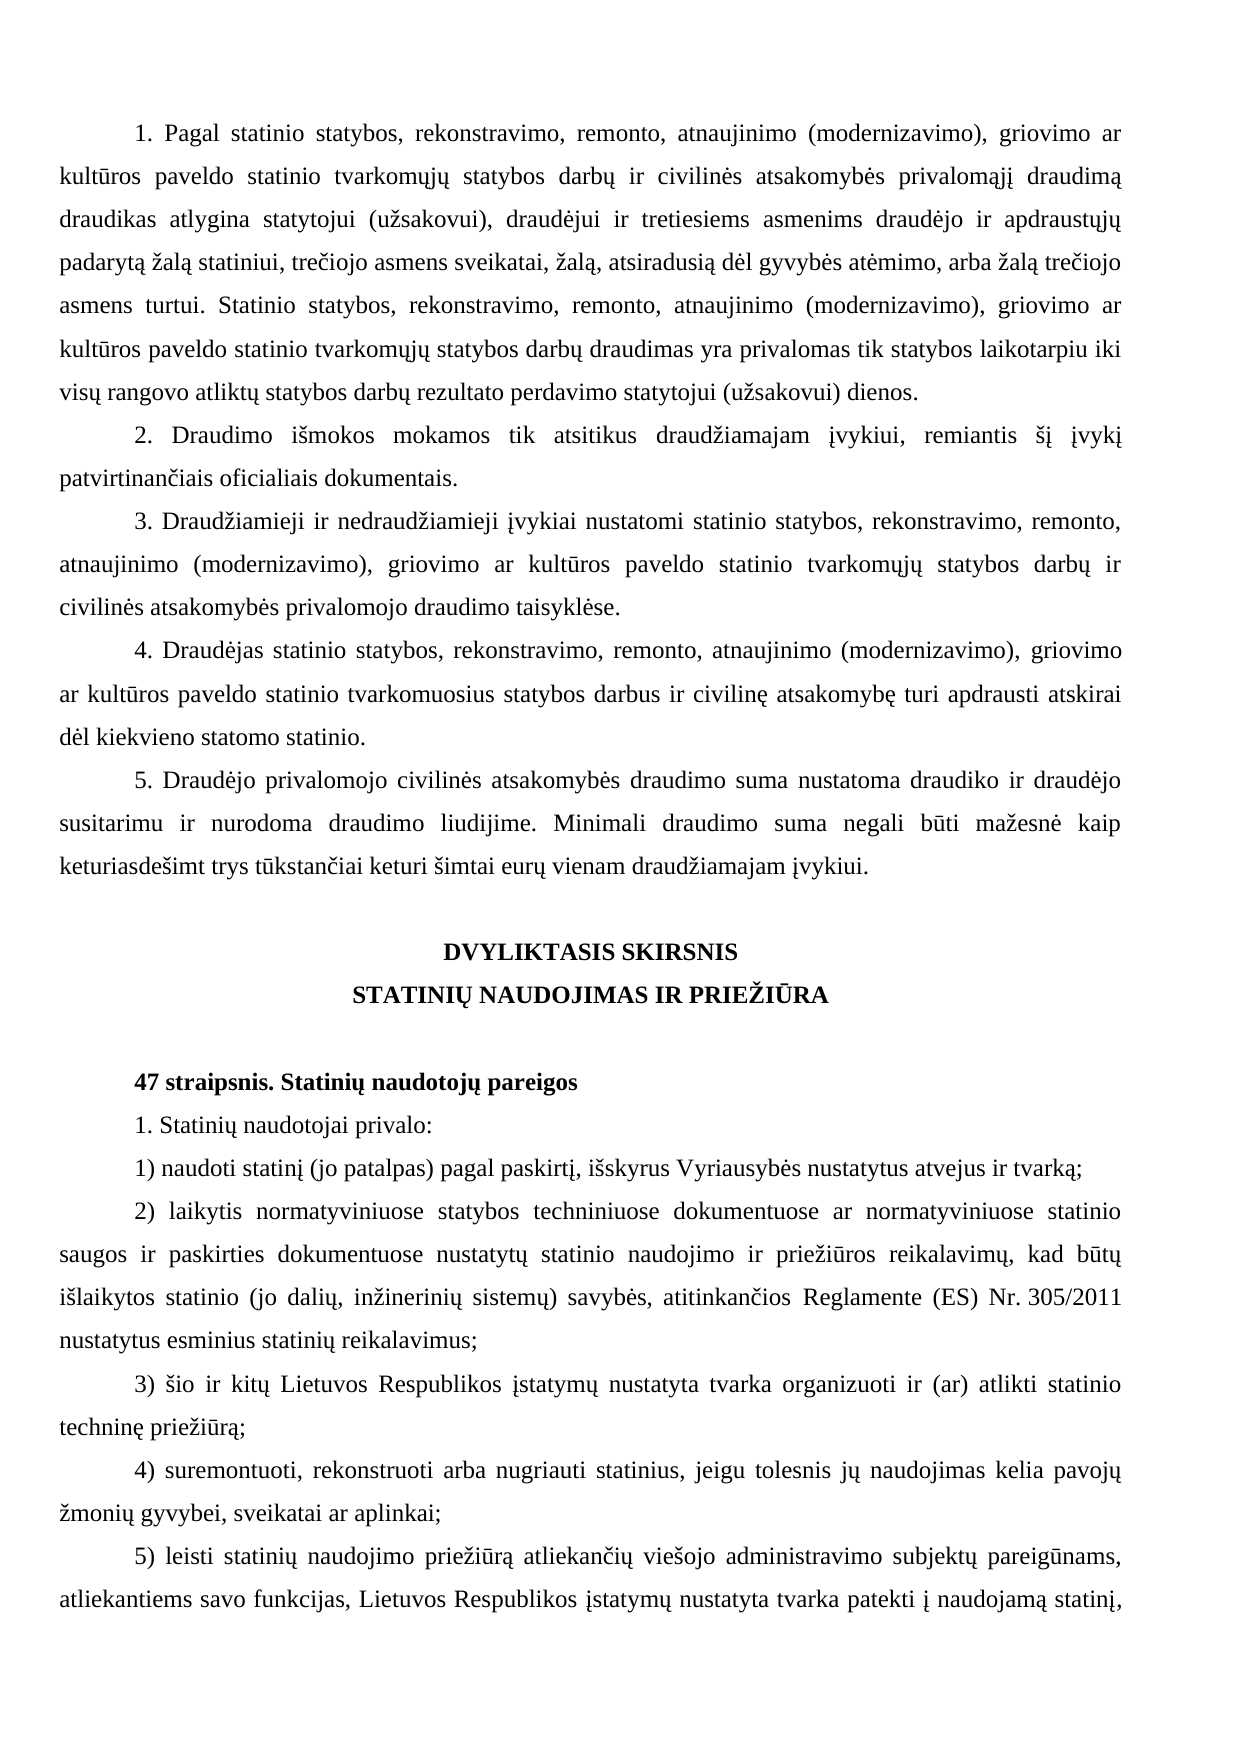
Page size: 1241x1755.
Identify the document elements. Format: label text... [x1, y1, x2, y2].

text 3) šio ir kitų Lietuvos Respublikos įstatymų nustatyta tvarka organizuoti ir (ar) atlikti statinio techninę priežiūrą; [59, 1369, 1122, 1441]
text 1. Statinių naudotojai privalo: [59, 1110, 1122, 1139]
text DVYLIKTASIS SKIRSNIS [59, 937, 1122, 966]
text 4. Draudėjas statinio statybos, rekonstravimo, remonto, atnaujinimo (modernizavimo), griovimo ar kultūros paveldo statinio tvarkomuosius statybos darbus ir civilinę atsakomybę turi apdrausti atskirai dėl kiekvieno statomo statinio. [59, 636, 1122, 751]
text 4) suremontuoti, rekonstruoti arba nugriauti statinius, jeigu tolesnis jų naudojimas kelia pavojų žmonių gyvybei, sveikatai ar aplinkai; [59, 1455, 1122, 1527]
text 2) laikytis normatyviniuose statybos techniniuose dokumentuose ar normatyviniuose statinio saugos ir paskirties dokumentuose nustatytų statinio naudojimo ir priežiūros reikalavimų, kad būtų išlaikytos statinio (jo dalių, inžinerinių sistemų) savybės, atitinkančios Reglamente (ES) Nr. 305/2011 nustatytus esminius statinių reikalavimus; [59, 1196, 1122, 1354]
text 3. Draudžiamieji ir nedraudžiamieji įvykiai nustatomi statinio statybos, rekonstravimo, remonto, atnaujinimo (modernizavimo), griovimo ar kultūros paveldo statinio tvarkomųjų statybos darbų ir civilinės atsakomybės privalomojo draudimo taisyklėse. [59, 506, 1122, 621]
text 47 straipsnis. Statinių naudotojų pareigos [59, 1067, 1122, 1096]
text 1. Pagal statinio statybos, rekonstravimo, remonto, atnaujinimo (modernizavimo), griovimo ar kultūros paveldo statinio tvarkomųjų statybos darbų ir civilinės atsakomybės privalomąjį draudimą draudikas atlygina statytojui (užsakovui), draudėjui ir tretiesiems asmenims draudėjo ir apdraustųjų padarytą žalą statiniui, trečiojo asmens sveikatai, žalą, atsiradusią dėl gyvybės atėmimo, arba žalą trečiojo asmens turtui. Statinio statybos, rekonstravimo, remonto, atnaujinimo (modernizavimo), griovimo ar kultūros paveldo statinio tvarkomųjų statybos darbų draudimas yra privalomas tik statybos laikotarpiu iki visų rangovo atliktų statybos darbų rezultato perdavimo statytojui (užsakovui) dienos. [59, 118, 1122, 406]
text 5) leisti statinių naudojimo priežiūrą atliekančių viešojo administravimo subjektų pareigūnams, atliekantiems savo funkcijas, Lietuvos Respublikos įstatymų nustatyta tvarka patekti į naudojamą statinį, [59, 1541, 1122, 1613]
text STATINIŲ NAUDOJIMAS IR PRIEŽIŪRA [59, 981, 1122, 1009]
text 2. Draudimo išmokos mokamos tik atsitikus draudžiamajam įvykiui, remiantis šį įvykį patvirtinančiais oficialiais dokumentais. [59, 420, 1122, 492]
text 1) naudoti statinį (jo patalpas) pagal paskirtį, išskyrus Vyriausybės nustatytus atvejus ir tvarką; [59, 1153, 1122, 1182]
text 5. Draudėjo privalomojo civilinės atsakomybės draudimo suma nustatoma draudiko ir draudėjo susitarimu ir nurodoma draudimo liudijime. Minimali draudimo suma negali būti mažesnė kaip keturiasdešimt trys tūkstančiai keturi šimtai eurų vienam draudžiamajam įvykiui. [59, 765, 1122, 880]
